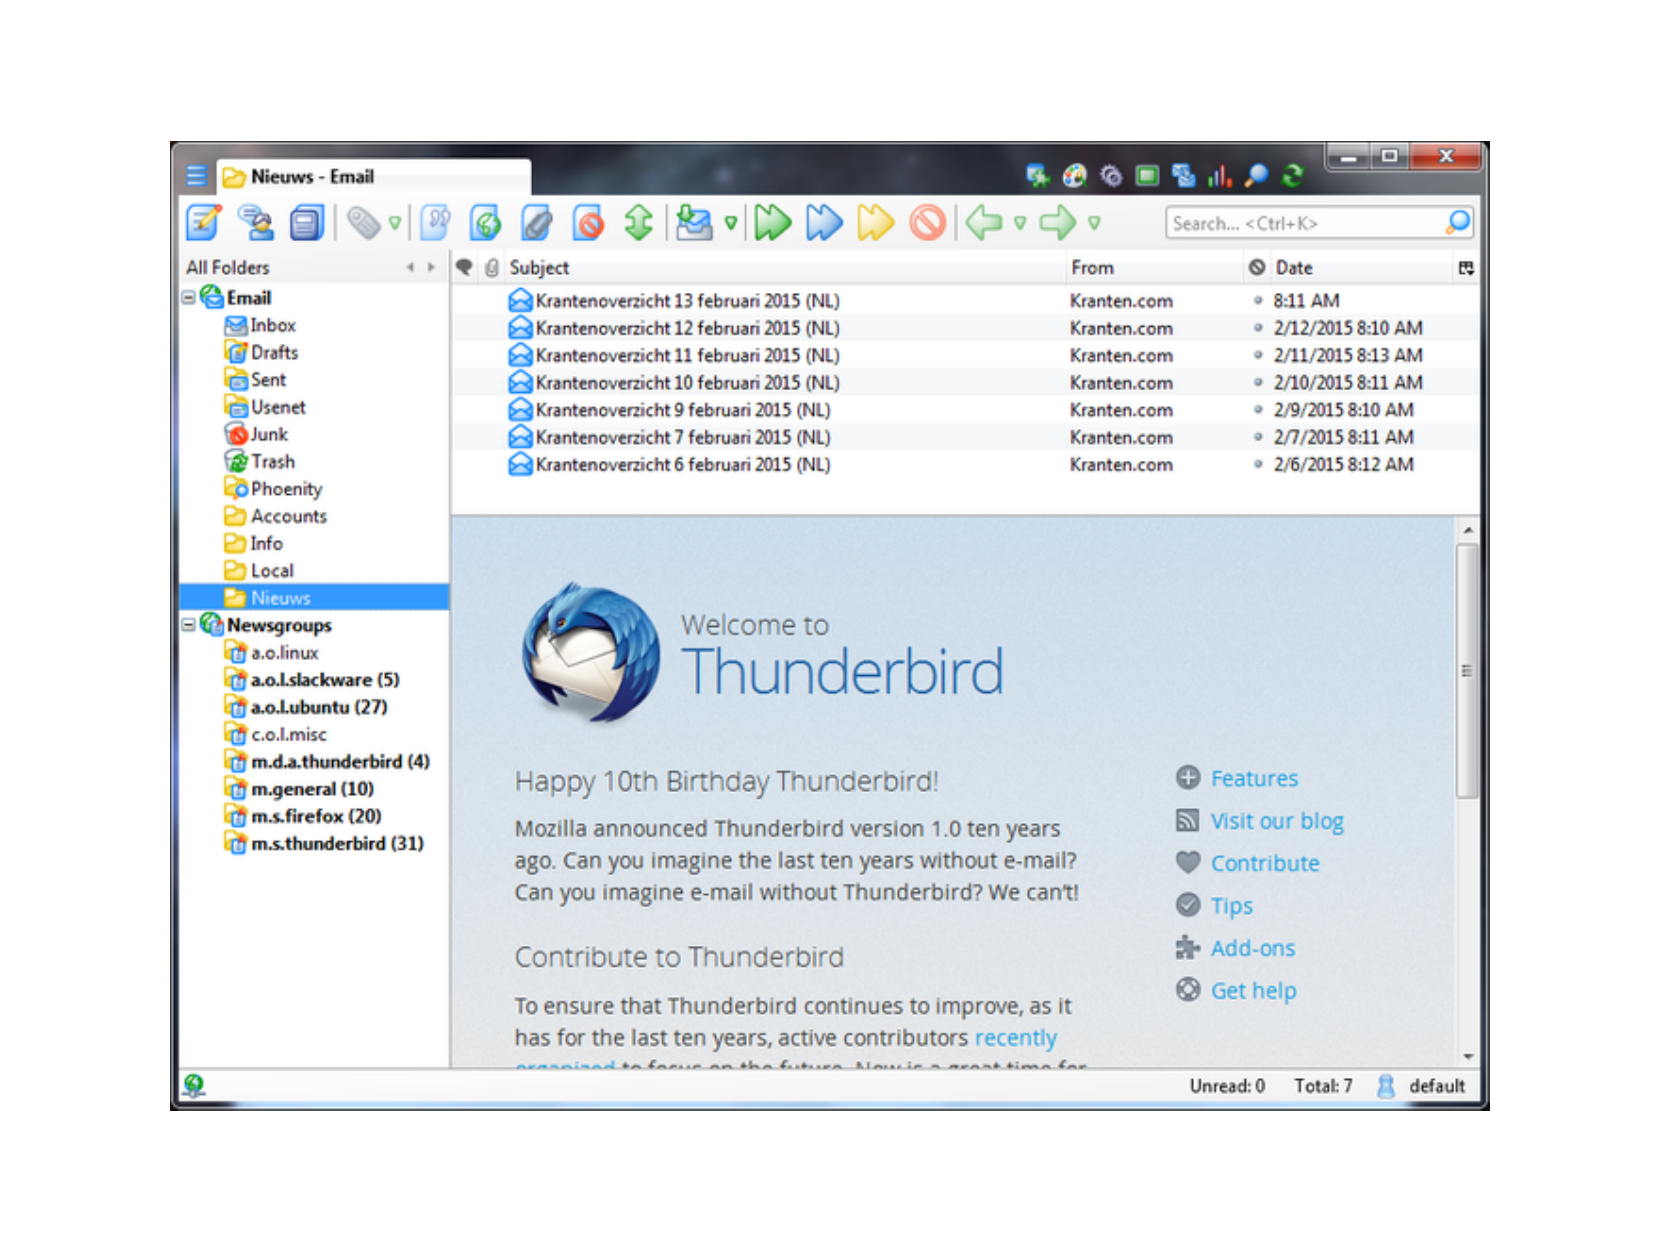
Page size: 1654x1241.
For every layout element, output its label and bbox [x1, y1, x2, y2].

picture [170, 141, 1490, 1111]
